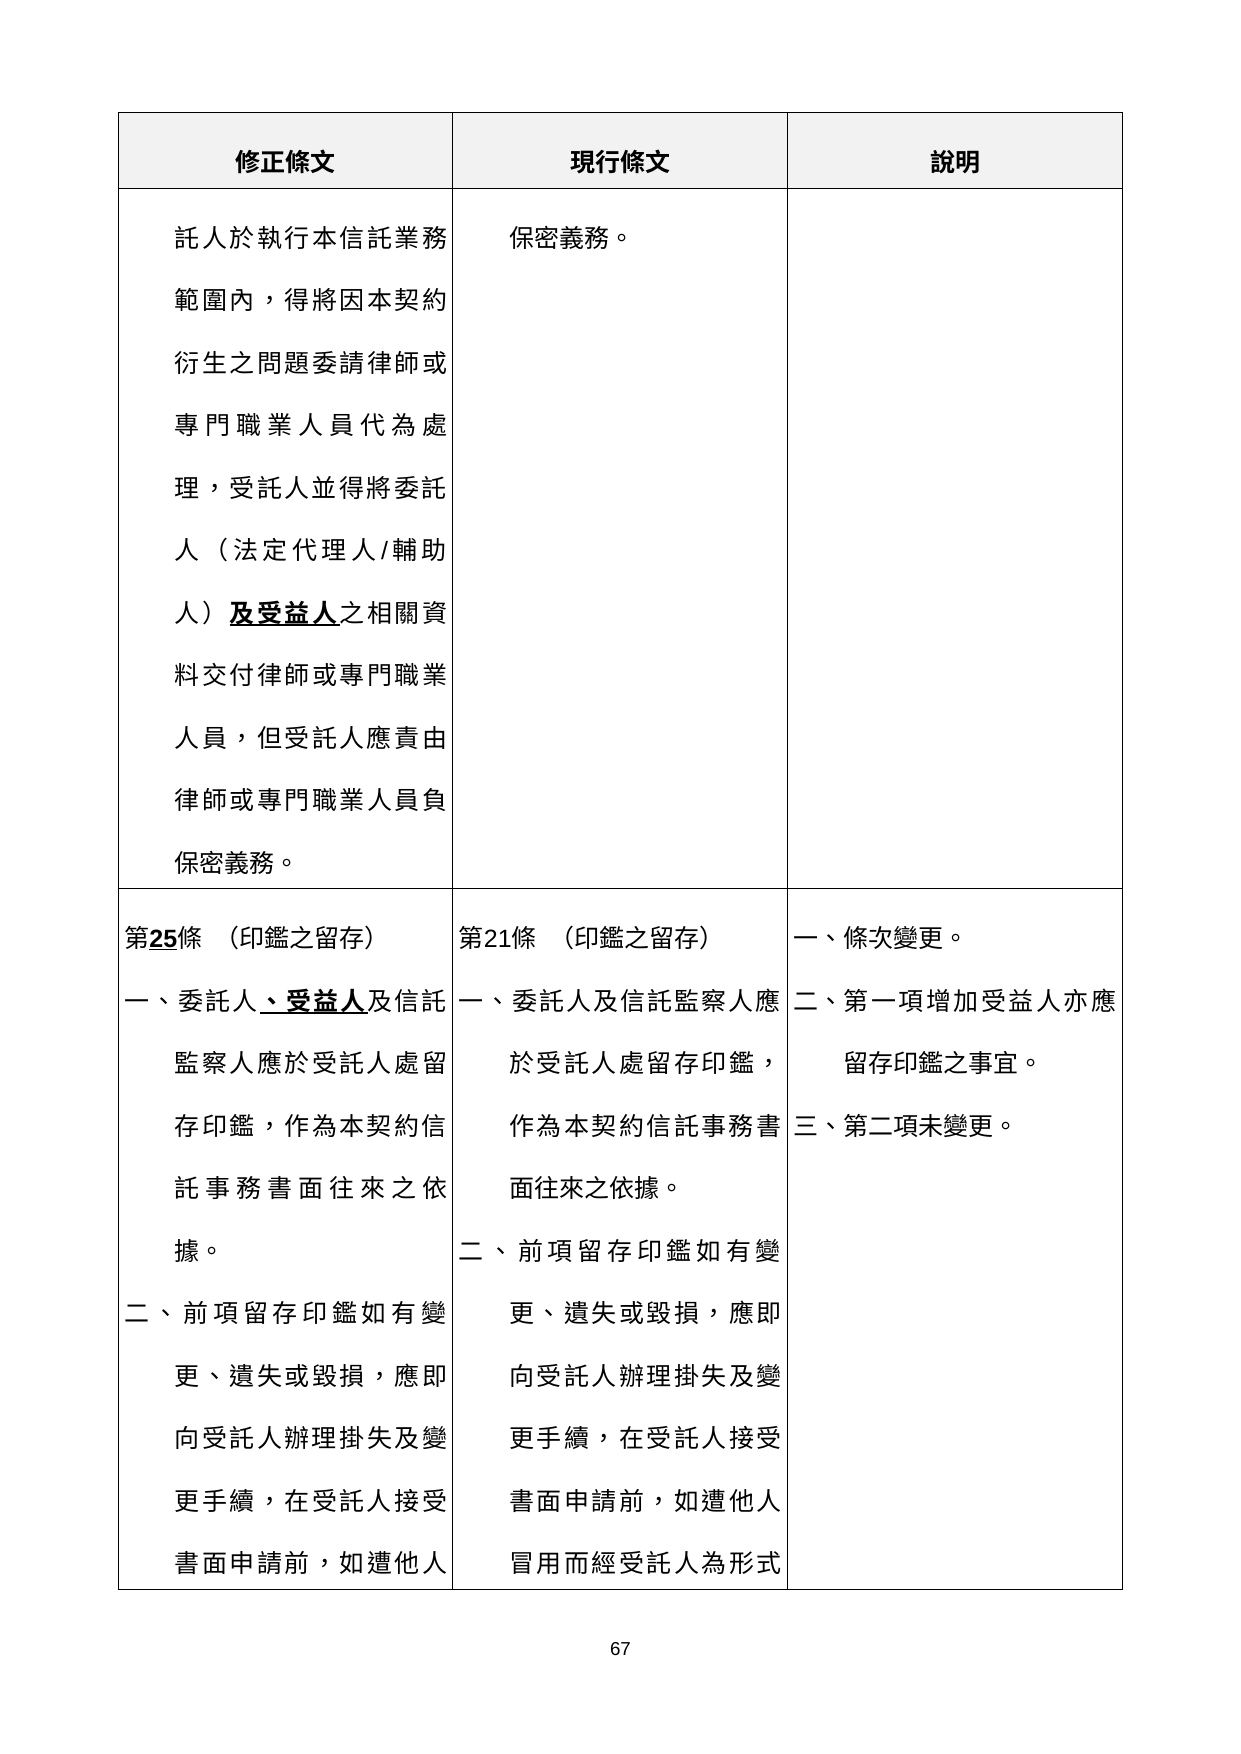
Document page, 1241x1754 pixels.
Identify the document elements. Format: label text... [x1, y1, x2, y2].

table_cell 託人於執行本信託業務範圍內，得將因本契約衍生之問題委請律師或專門職業人員代為處理，受託人並得將委託人（法定代理人/輔助人）及受益人之相關資料交付律師或專門職業人員，但受託人應責由律師或專門職業人員負保密義務。 [119, 189, 452, 888]
table_cell 第21條 （印鑑之留存） 一、委託人及信託監察人應於受託人處留存印鑑，作為本契約信託事務書面往來之依據。 二、前項留存印鑑如有變更、遺失或毀損，應即向受託人辦理掛失及變更手續，在受託人接受書面申請前，如遭他人冒用而經受託人為形式 [453, 889, 787, 1588]
table_header 修正條文 [119, 113, 452, 188]
table_header 現行條文 [453, 113, 787, 188]
table_cell 保密義務。 [453, 189, 787, 888]
table_header 說明 [788, 113, 1122, 188]
table_cell 一、條次變更。 二、 第一項增加受益人亦應留存印鑑之事宜。 三、第二項未變更。 [788, 889, 1122, 1588]
table_cell 第25條 （印鑑之留存） 一、委託人、受益人及信託監察人應於受託人處留存印鑑，作為本契約信託事務書面往來之依據。 二、前項留存印鑑如有變更、遺失或毀損，應即向受託人辦理掛失及變更手續，在受託人接受書面申請前，如遭他人 [119, 889, 452, 1588]
table_cell [788, 189, 1122, 888]
